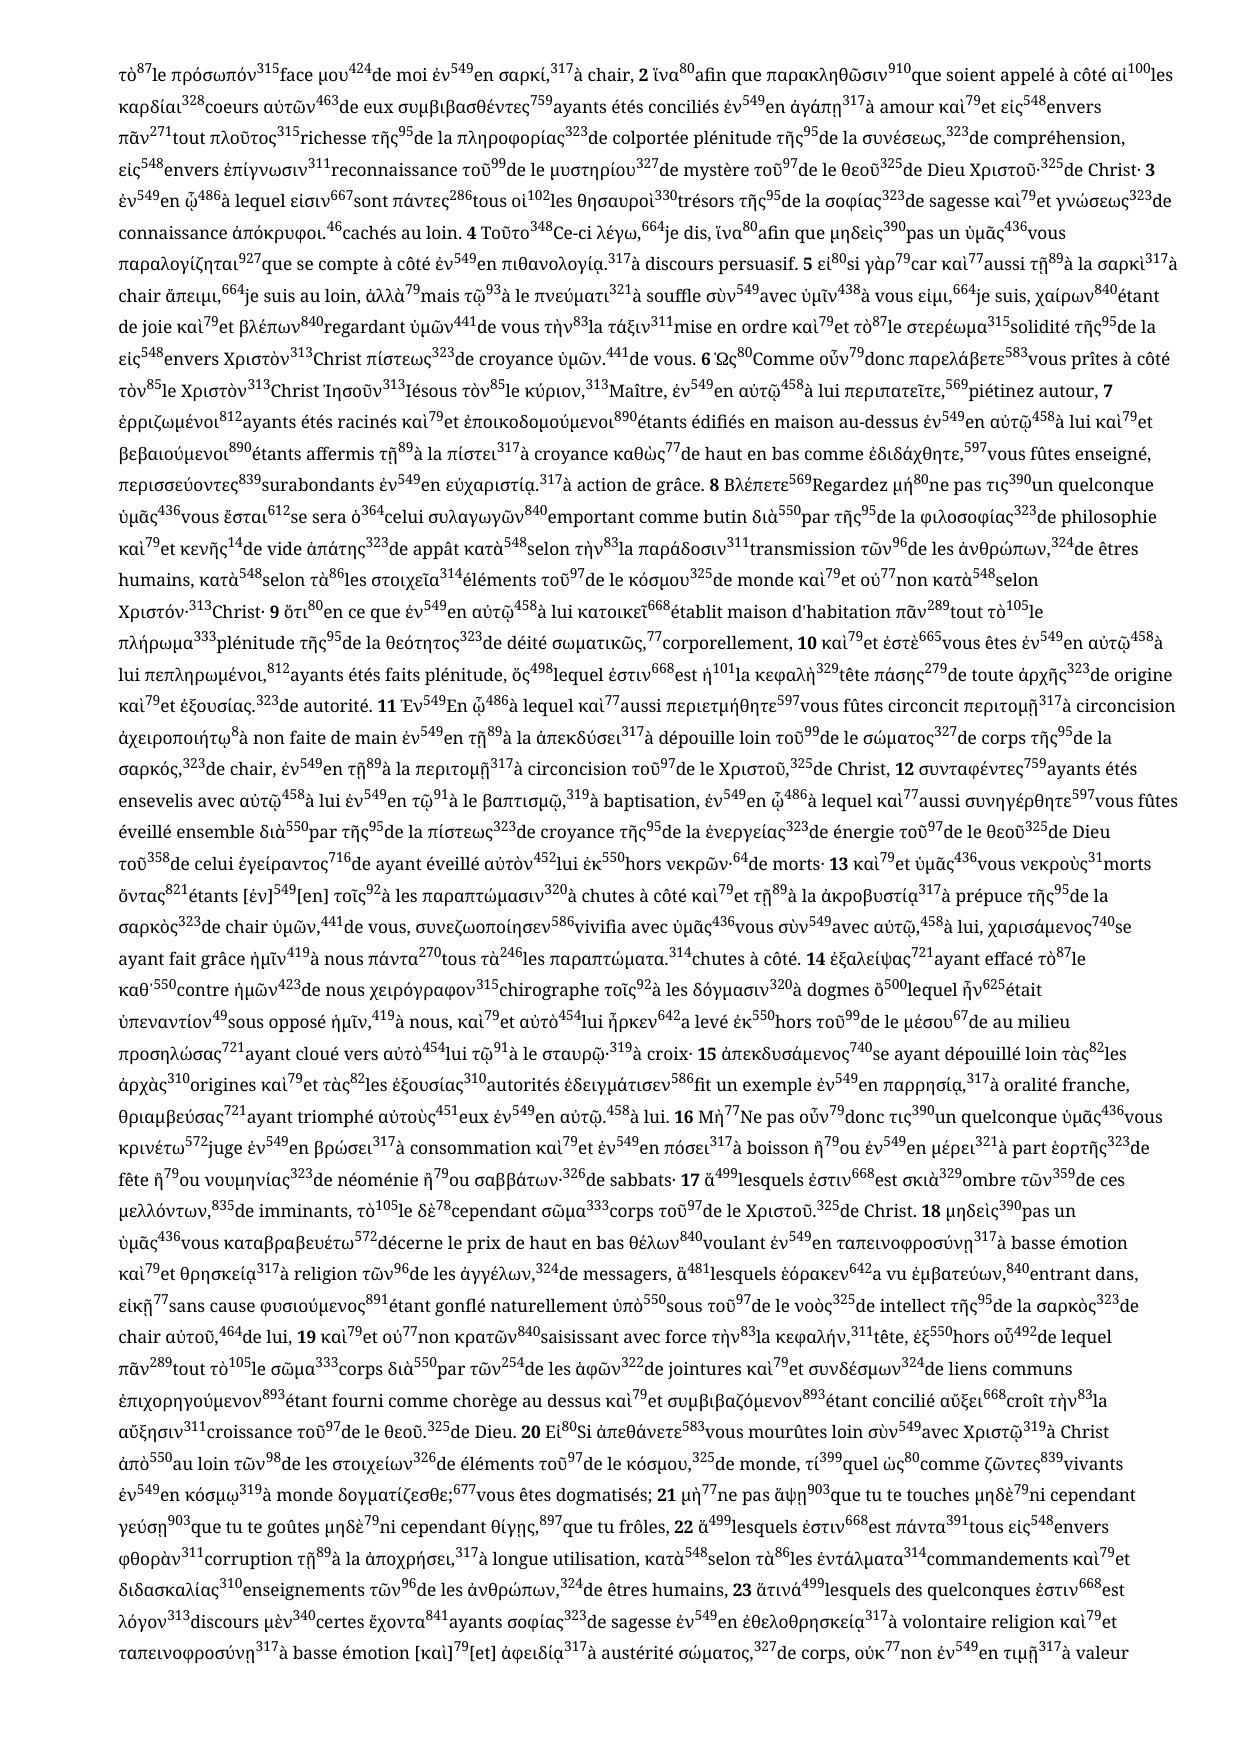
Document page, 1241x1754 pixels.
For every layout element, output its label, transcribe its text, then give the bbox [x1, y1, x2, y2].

text 1 Θέλω664Je veux γὰρ79car ὑμᾶς436vous εἰδέναι686avoir su ἡλίκον138aussi grand que ἀγῶνα313combat ἔχω664j'ai ὑπὲρ550au-dessus ὑμῶν441de vous καὶ79et τῶν357de ceux ἐν549en Λαοδικείᾳ317à Laodicée καὶ79et ὅσοι497autant lesquels οὐχ77non ἑόρακαν641ont vu τὸ87le πρόσωπόν315face μου424de moi ἐν549en σαρκί,317à chair, 2 ἵνα80afin que παρακληθῶσιν910que soient appelé à côté αἱ100les καρδίαι328coeurs αὐτῶν463de eux συμβιβασθέντες759ayants étés conciliés ἐν549en ἀγάπῃ317à amour καὶ79et εἰς548envers πᾶν271tout πλοῦτος315richesse τῆς95de la πληροφορίας323de colportée plénitude τῆς95de la συνέσεως,323de compréhension, εἰς548envers ἐπίγνωσιν311reconnaissance τοῦ99de le μυστηρίου327de mystère τοῦ97de le θεοῦ325de Dieu Χριστοῦ·325de Christ· 3 ἐν549en ᾧ486à lequel εἰσιν667sont πάντες286tous οἱ102les θησαυροὶ330trésors τῆς95de la σοφίας323de sagesse καὶ79et γνώσεως323de connaissance ἀπόκρυφοι.46cachés au loin. 4 Τοῦτο348Ce-ci λέγω,664je dis, ἵνα80afin que μηδεὶς390pas un ὑμᾶς436vous παραλογίζηται927que se compte à côté ἐν549en πιθανολογίᾳ.317à discours persuasif. 5 εἰ80si γὰρ79car καὶ77aussi τῇ89à la σαρκὶ317à chair ἄπειμι,664je suis au loin, ἀλλὰ79mais τῷ93à le πνεύματι321à souffle σὺν549avec ὑμῖν438à vous εἰμι,664je suis, χαίρων840étant de joie καὶ79et βλέπων840regardant ὑμῶν441de vous τὴν83la τάξιν311mise en ordre καὶ79et τὸ87le στερέωμα315solidité τῆς95de la εἰς548envers Χριστὸν313Christ πίστεως323de croyance ὑμῶν.441de vous. 6 Ὡς80Comme οὖν79donc παρελάβετε583vous prîtes à côté τὸν85le Χριστὸν313Christ Ἰησοῦν313Iésous τὸν85le κύριον,313Maître, ἐν549en αὐτῷ458à lui περιπατεῖτε,569piétinez autour, 7 ἐρριζωμένοι812ayants étés racinés καὶ79et ἐποικοδομούμενοι890étants édifiés en maison au-dessus ἐν549en αὐτῷ458à lui καὶ79et βεβαιούμενοι890étants affermis τῇ89à la πίστει317à croyance καθὼς77de haut en bas comme ἐδιδάχθητε,597vous fûtes enseigné, περισσεύοντες839surabondants ἐν549en εὐχαριστίᾳ.317à action de grâce. 8 Βλέπετε569Regardez μή80ne pas τις390un quelconque ὑμᾶς436vous ἔσται612se sera ὁ364celui συλαγωγῶν840emportant comme butin διὰ550par τῆς95de la φιλοσοφίας323de philosophie καὶ79et κενῆς14de vide ἀπάτης323de appât κατὰ548selon τὴν83la παράδοσιν311transmission τῶν96de les ἀνθρώπων,324de êtres humains, κατὰ548selon τὰ86les στοιχεῖα314éléments τοῦ97de le κόσμου325de monde καὶ79et οὐ77non κατὰ548selon Χριστόν·313Christ· 9 ὅτι80en ce que ἐν549en αὐτῷ458à lui κατοικεῖ668établit maison d'habitation πᾶν289tout τὸ105le πλήρωμα333plénitude τῆς95de la θεότητος323de déité σωματικῶς,77corporellement, 10 καὶ79et ἐστὲ665vous êtes ἐν549en αὐτῷ458à lui πεπληρωμένοι,812ayants étés faits plénitude, ὅς498lequel ἐστιν668est ἡ101la κεφαλὴ329tête πάσης279de toute ἀρχῆς323de origine καὶ79et ἐξουσίας.323de autorité. 11 Ἐν549En ᾧ486à lequel καὶ77aussi περιετμήθητε597vous fûtes circoncit περιτομῇ317à circoncision ἀχειροποιήτῳ8à non faite de main ἐν549en τῇ89à la ἀπεκδύσει317à dépouille loin τοῦ99de le σώματος327de corps τῆς95de la σαρκός,323de chair, ἐν549en τῇ89à la περιτομῇ317à circoncision τοῦ97de le Χριστοῦ,325de Christ, 12 συνταφέντες759ayants étés ensevelis avec αὐτῷ458à lui ἐν549en τῷ91à le βαπτισμῷ,319à baptisation, ἐν549en ᾧ486à lequel καὶ77aussi συνηγέρθητε597vous fûtes éveillé ensemble διὰ550par τῆς95de la πίστεως323de croyance τῆς95de la ἐνεργείας323de énergie τοῦ97de le θεοῦ325de Dieu τοῦ358de celui ἐγείραντος716de ayant éveillé αὐτὸν452lui ἐκ550hors νεκρῶν·64de morts· 13 καὶ79et ὑμᾶς436vous νεκροὺς31morts ὄντας821étants [ἐν]549[en] τοῖς92à les παραπτώμασιν320à chutes à côté καὶ79et τῇ89à la ἀκροβυστίᾳ317à prépuce τῆς95de la σαρκὸς323de chair ὑμῶν,441de vous, συνεζωοποίησεν586vivifia avec ὑμᾶς436vous σὺν549avec αὐτῷ,458à lui, χαρισάμενος740se ayant fait grâce ἡμῖν419à nous πάντα270tous τὰ246les παραπτώματα.314chutes à côté. 14 ἐξαλείψας721ayant effacé τὸ87le καθ᾽550contre ἡμῶν423de nous χειρόγραφον315chirographe τοῖς92à les δόγμασιν320à dogmes ὃ500lequel ἦν625était ὑπεναντίον49sous opposé ἡμῖν,419à nous, καὶ79et αὐτὸ454lui ἦρκεν642a levé ἐκ550hors τοῦ99de le μέσου67de au milieu προσηλώσας721ayant cloué vers αὐτὸ454lui τῷ91à le σταυρῷ·319à croix· 15 ἀπεκδυσάμενος740se ayant dépouillé loin τὰς82les ἀρχὰς310origines καὶ79et τὰς82les ἐξουσίας310autorités ἐδειγμάτισεν586fit un exemple ἐν549en παρρησίᾳ,317à oralité franche, θριαμβεύσας721ayant triomphé αὐτοὺς451eux ἐν549en αὐτῷ.458à lui. 16 Μὴ77Ne pas οὖν79donc τις390un quelconque ὑμᾶς436vous κρινέτω572juge ἐν549en βρώσει317à consommation καὶ79et ἐν549en πόσει317à boisson ἢ79ou ἐν549en μέρει321à part ἑορτῆς323de fête ἢ79ou νουμηνίας323de néoménie ἢ79ou σαββάτων·326de sabbats· 17 ἅ499lesquels ἐστιν668est σκιὰ329ombre τῶν359de ces μελλόντων,835de imminants, τὸ105le δὲ78cependant σῶμα333corps τοῦ97de le Χριστοῦ.325de Christ. 18 μηδεὶς390pas un ὑμᾶς436vous καταβραβευέτω572décerne le prix de haut en bas θέλων840voulant ἐν549en ταπεινοφροσύνῃ317à basse émotion καὶ79et θρησκείᾳ317à religion τῶν96de les ἀγγέλων,324de messagers, ἃ481lesquels ἑόρακεν642a vu ἐμβατεύων,840entrant dans, εἰκῇ77sans cause φυσιούμενος891étant gonflé naturellement ὑπὸ550sous τοῦ97de le νοὸς325de intellect τῆς95de la σαρκὸς323de chair αὐτοῦ,464de lui, 19 καὶ79et οὐ77non κρατῶν840saisissant avec force τὴν83la κεφαλήν,311tête, ἐξ550hors οὗ492de lequel πᾶν289tout τὸ105le σῶμα333corps διὰ550par τῶν254de les ἁφῶν322de jointures καὶ79et συνδέσμων324de liens communs ἐπιχορηγούμενον893étant fourni comme chorège au dessus καὶ79et συμβιβαζόμενον893étant concilié αὔξει668croît τὴν83la αὔξησιν311croissance τοῦ97de le θεοῦ.325de Dieu. 20 Εἰ80Si ἀπεθάνετε583vous mourûtes loin σὺν549avec Χριστῷ319à Christ ἀπὸ550au loin τῶν98de les στοιχείων326de éléments τοῦ97de le κόσμου,325de monde, τί399quel ὡς80comme ζῶντες839vivants ἐν549en κόσμῳ319à monde δογματίζεσθε;677vous êtes dogmatisés; 21 μὴ77ne pas ἅψῃ903que tu te touches μηδὲ79ni cependant γεύσῃ903que tu te goûtes μηδὲ79ni cependant θίγῃς,897que tu frôles, 22 ἅ499lesquels ἐστιν668est πάντα391tous εἰς548envers φθορὰν311corruption τῇ89à la ἀποχρήσει,317à longue utilisation, κατὰ548selon τὰ86les ἐντάλματα314commandements καὶ79et διδασκαλίας310enseignements τῶν96de les ἀνθρώπων,324de êtres humains, 23 ἅτινά499lesquels des quelconques ἐστιν668est λόγον313discours μὲν340certes ἔχοντα841ayants σοφίας323de sagesse ἐν549en ἐθελοθρησκείᾳ317à volontaire religion καὶ79et ταπεινοφροσύνῃ317à basse émotion [καὶ]79[et] ἀφειδίᾳ317à austérité σώματος,327de corps, οὐκ77non ἐν549en τιμῇ317à valeur τινι273à une quelconque πρὸς548vers πλησμονὴν311remplissage τῆς95de la σαρκός.323de chair. [118, 59, 1181, 1665]
